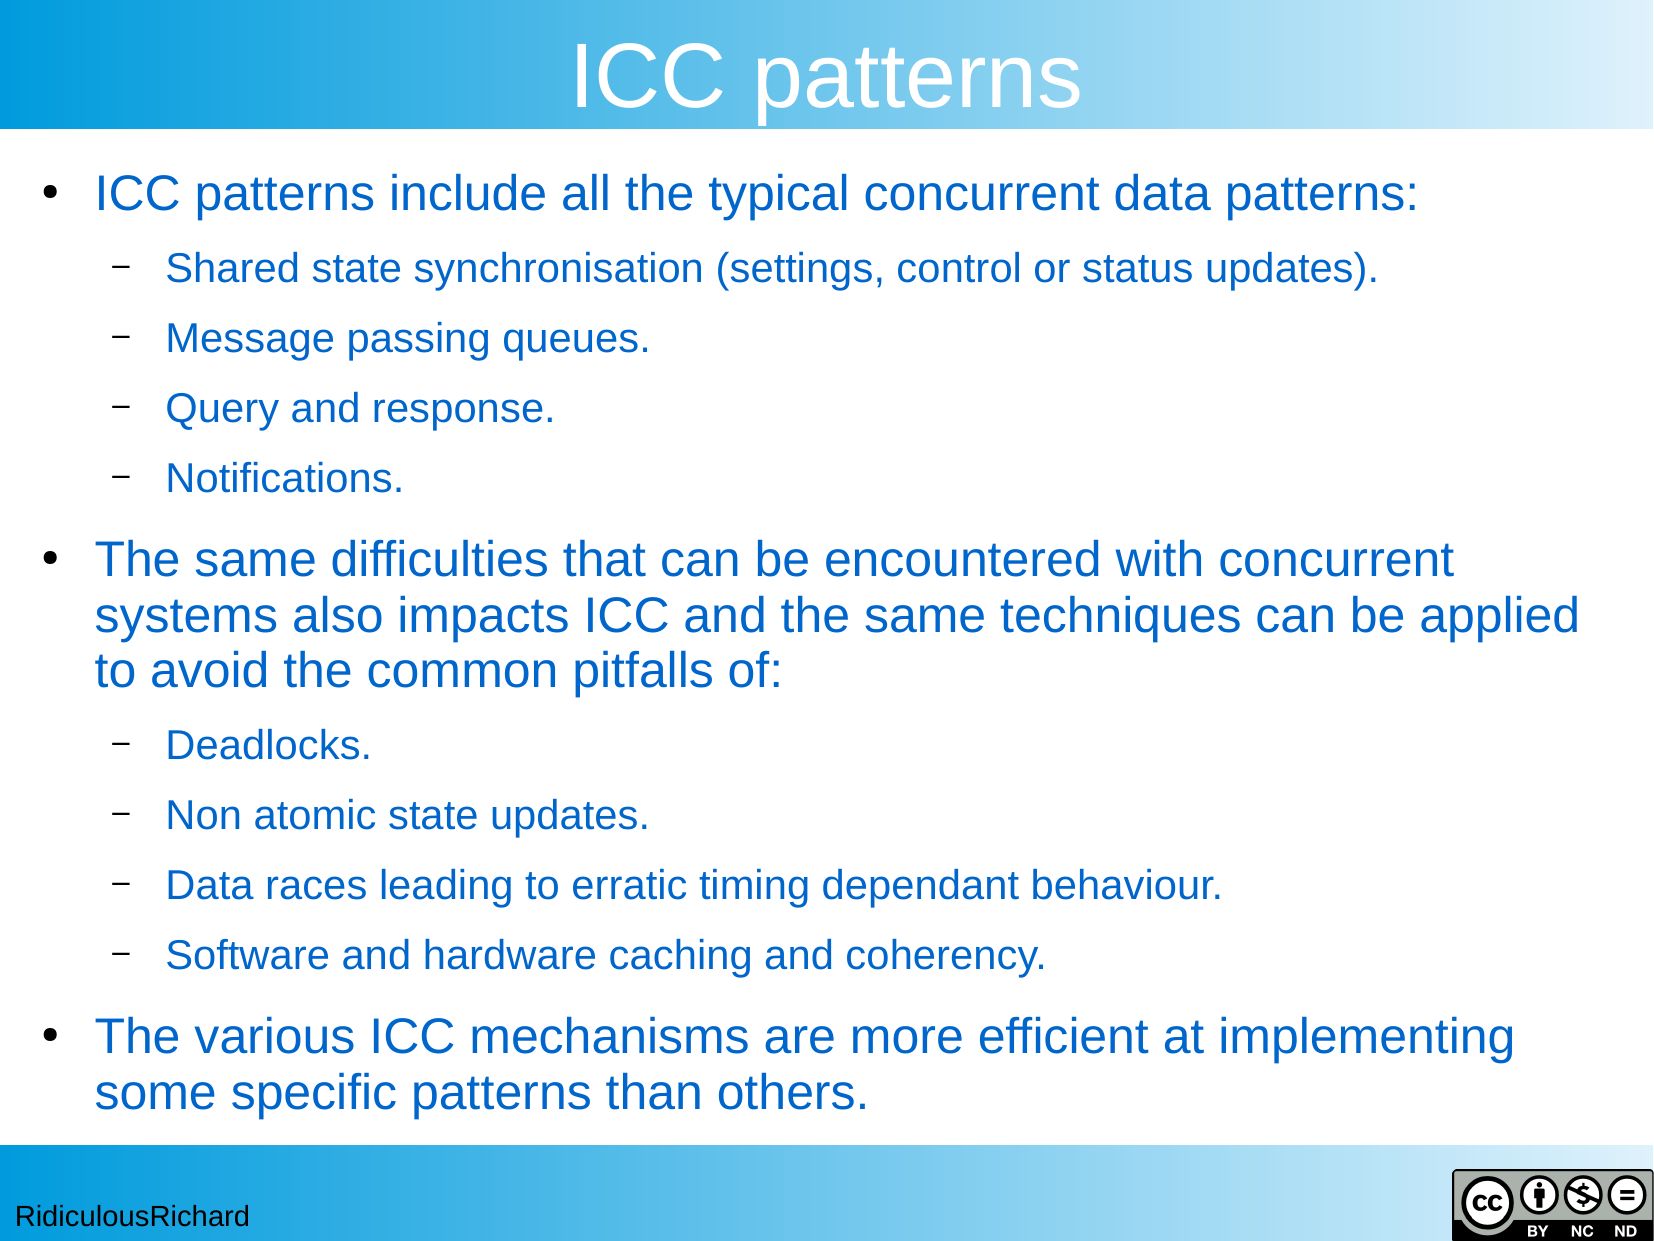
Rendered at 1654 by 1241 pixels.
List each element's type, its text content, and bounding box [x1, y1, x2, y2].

picture [1452, 1169, 1654, 1241]
title ICC patterns [82, 23, 1571, 129]
list ICC patterns include all the typical concurrent data patterns: Shared state synchronisation (settings, control or status updates). Message passing queues. Query and response. Notifications. The same difficulties that can be encountered with concurrent systems also impacts ICC and the same techniques can be applied to avoid the common pitfalls of: Deadlocks. Non atomic state updates. Data races leading to erratic timing dependant behaviour. Software and hardware caching and coherency. The various ICC mechanisms are more efficient at implementing some specific patterns than others. [23, 165, 1630, 1123]
